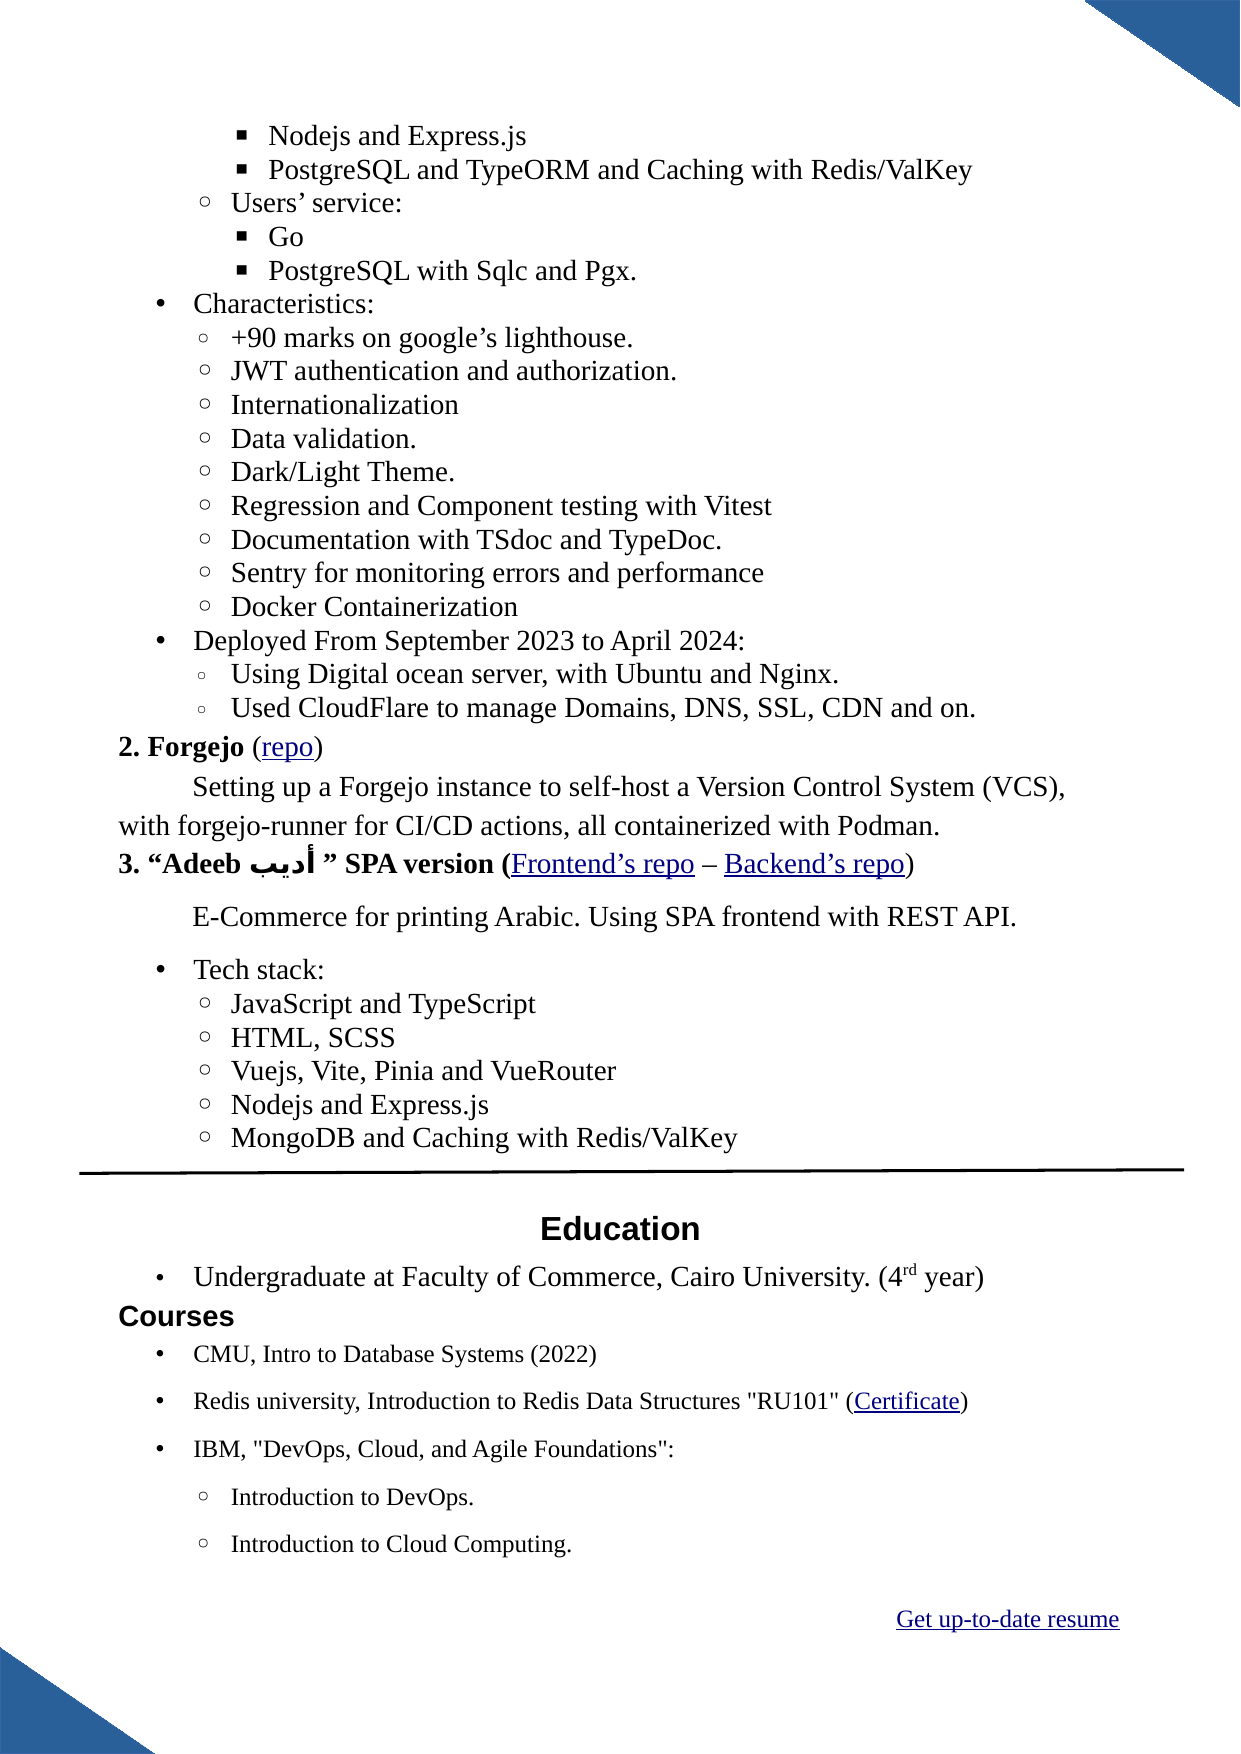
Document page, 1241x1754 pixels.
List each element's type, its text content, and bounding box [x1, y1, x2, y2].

list Undergraduate at Faculty of Commerce, Cairo University. (4rd year) [156, 1259, 1122, 1293]
list JavaScript and TypeScript [193, 986, 1122, 1020]
list Characteristics: [156, 286, 1122, 320]
list CMU, Intro to Database Systems (2022) [156, 1339, 1122, 1367]
subtitle Education [118, 1209, 1122, 1247]
list Vuejs, Vite, Pinia and VueRouter [193, 1053, 1122, 1087]
list IBM, "DevOps, Cloud, and Agile Foundations": [156, 1434, 1122, 1463]
list Docker Containerization [193, 589, 1122, 623]
list Using Digital ocean server, with Ubuntu and Nginx. [193, 656, 1122, 690]
list MongoDB and Caching with Redis/ValKey [193, 1121, 1122, 1154]
list Nodejs and Express.js [193, 1087, 1122, 1121]
list Go [231, 219, 1122, 253]
list Used CloudFlare to manage Domains, DNS, SSL, CDN and on. [193, 690, 1122, 723]
list Nodejs and Express.js [231, 118, 1122, 152]
list Regression and Component testing with Vitest [193, 488, 1122, 522]
list +90 marks on google’s lighthouse. [193, 320, 1122, 353]
list Data validation. [193, 421, 1122, 454]
list PostgreSQL and TypeORM and Caching with Redis/ValKey [231, 152, 1122, 185]
list Internationalization [193, 387, 1122, 421]
text Setting up a Forgejo instance to self-host a Version Control System (VCS), with forgejo-runner for CI/CD actions, all containerized with Podman. 3. “Adeeb أديب ” SPA version (Frontend’s repo – Backend’s repo) [118, 769, 1122, 880]
list Tech stack: [156, 952, 1122, 986]
subtitle 2. Forgejo (repo) [118, 729, 1122, 763]
list Introduction to DevOps. [193, 1482, 1122, 1510]
list Introduction to Cloud Computing. [193, 1529, 1122, 1558]
list Documentation with TSdoc and TypeDoc. [193, 522, 1122, 555]
list Deployed From September 2023 to April 2024: [156, 623, 1122, 656]
list Redis university, Introduction to Redis Data Structures "RU101" (Certificate) [156, 1386, 1122, 1415]
list Dark/Light Theme. [193, 454, 1122, 488]
text E-Commerce for printing Arabic. Using SPA frontend with REST API. [118, 899, 1122, 933]
list PostgreSQL with Sqlc and Pgx. [231, 253, 1122, 286]
list Sentry for monitoring errors and performance [193, 555, 1122, 589]
list Users’ service: [193, 185, 1122, 219]
list HTML, SCSS [193, 1020, 1122, 1053]
list JWT authentication and authorization. [193, 353, 1122, 387]
subtitle Courses [118, 1299, 1122, 1333]
